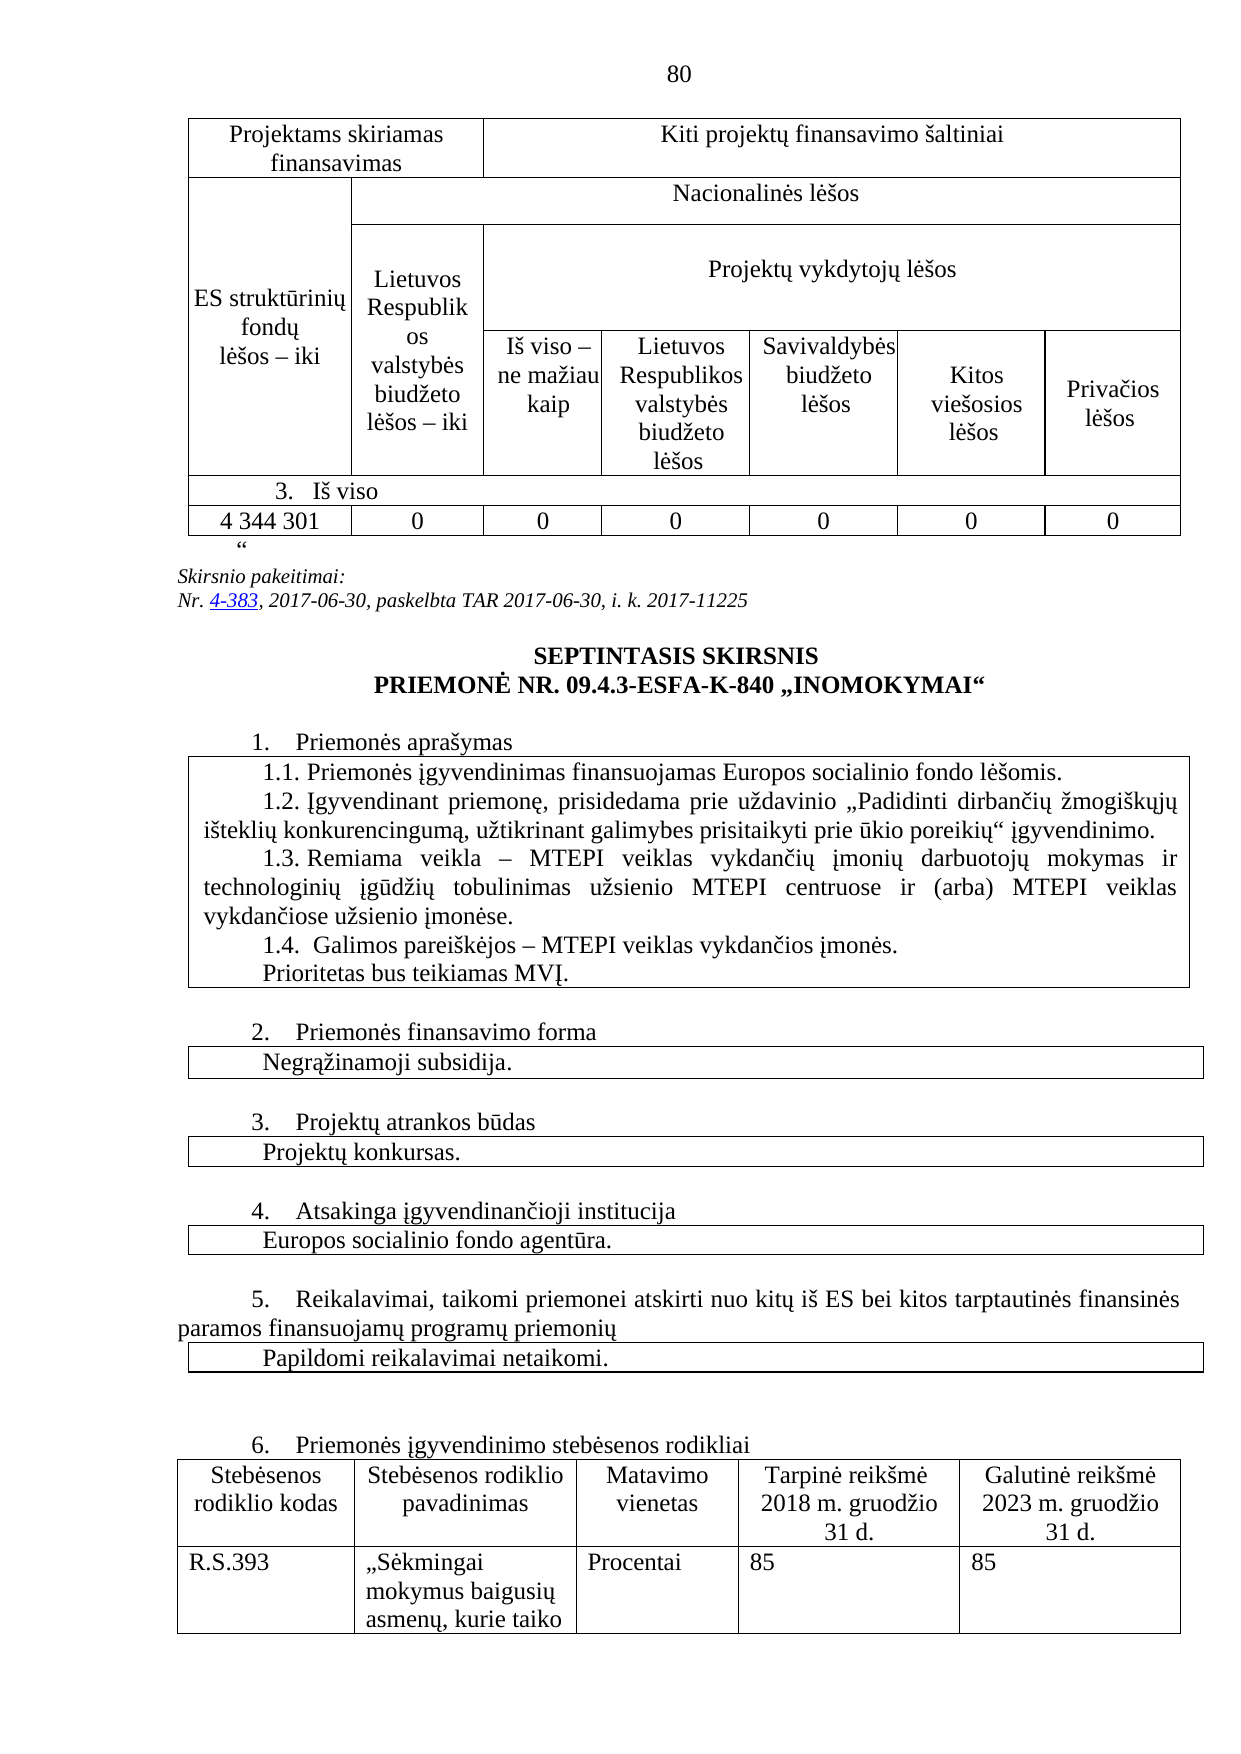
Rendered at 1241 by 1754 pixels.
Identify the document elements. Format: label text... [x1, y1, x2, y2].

table_cell 0 [352, 506, 483, 534]
table_header Projektams skiriamas finansavimas [189, 119, 483, 177]
table_header Stebėsenos rodiklio pavadinimas [355, 1460, 576, 1546]
table_cell Kitos viešosios lėšos [898, 331, 1044, 475]
table_cell Savivaldybės biudžeto lėšos [750, 331, 897, 475]
table_cell Lietuvos Respublikos valstybės biudžeto lėšos [602, 331, 749, 475]
table_cell Procentai [577, 1547, 738, 1633]
table_cell 0 [750, 506, 897, 534]
text 3. Projektų atrankos būdas [251, 1107, 1181, 1136]
text Skirsnio pakeitimai: [177, 564, 1181, 588]
table_cell Lietuvos Respublikos valstybės biudžeto lėšos – iki [352, 225, 483, 475]
table_cell 0 [602, 506, 749, 534]
table_cell Privačios lėšos [1046, 331, 1180, 475]
table_header Tarpinė reikšmė 2018 m. gruodžio 31 d. [739, 1460, 959, 1546]
table_cell 4 344 301 [189, 506, 351, 534]
table_cell 1.3. Remiama veikla – MTEPI veiklas vykdančių įmonių darbuotojų mokymas ir technologinių įgūdžių tobulinimas užsienio MTEPI centruose ir (arba) MTEPI veiklas vykdančiose užsienio įmonėse. [189, 844, 1189, 930]
table_header Kiti projektų finansavimo šaltiniai [484, 119, 1180, 177]
table_cell 1.4. Galimos pareiškėjos – MTEPI veiklas vykdančios įmonės. Prioritetas bus teikiamas MVĮ. [189, 930, 1189, 987]
table_header Papildomi reikalavimai netaikomi. [189, 1343, 1203, 1371]
text 1. Priemonės aprašymas [251, 727, 1181, 756]
text “ [177, 536, 1181, 564]
table_header Projektų konkursas. [189, 1137, 1203, 1166]
table_header 1.1. Priemonės įgyvendinimas finansuojamas Europos socialinio fondo lėšomis. [189, 757, 1189, 786]
table_cell 0 [898, 506, 1044, 534]
table_cell 85 [739, 1547, 959, 1633]
table_cell 0 [484, 506, 601, 534]
text Nr. 4-383, 2017-06-30, paskelbta TAR 2017-06-30, i. k. 2017-11225 [177, 588, 1181, 612]
table_cell R.S.393 [178, 1547, 354, 1633]
table_header Matavimo vienetas [577, 1460, 738, 1546]
table_header Stebėsenos rodiklio kodas [178, 1460, 354, 1546]
text 2. Priemonės finansavimo forma [251, 1017, 1181, 1046]
text 5. Reikalavimai, taikomi priemonei atskirti nuo kitų iš ES bei kitos tarptautinės finansinės paramos finansuojamų programų priemonių [177, 1284, 1181, 1342]
table_cell Projektų vykdytojų lėšos [484, 225, 1180, 330]
table_header Negrąžinamoji subsidija. [189, 1047, 1203, 1078]
text SEPTINTASIS SKIRSNIS [177, 641, 1181, 670]
text 6. Priemonės įgyvendinimo stebėsenos rodikliai [251, 1430, 1181, 1459]
table_cell Nacionalinės lėšos [352, 178, 1180, 224]
table_cell 0 [1046, 506, 1180, 534]
table_cell ES struktūrinių fondų lėšos – iki [189, 178, 351, 475]
table_cell 1.2. Įgyvendinant priemonę, prisidedama prie uždavinio „Padidinti dirbančių žmogiškųjų išteklių konkurencingumą, užtikrinant galimybes prisitaikyti prie ūkio poreikių“ įgyvendinimo. [189, 786, 1189, 843]
table_header Europos socialinio fondo agentūra. [189, 1226, 1203, 1254]
text PRIEMONĖ NR. 09.4.3-ESFA-K-840 „inomokymai“ [177, 670, 1181, 699]
table_header Galutinė reikšmė 2023 m. gruodžio 31 d. [960, 1460, 1180, 1546]
table_cell 3. Iš viso [189, 476, 1180, 505]
table_cell 85 [960, 1547, 1180, 1633]
text 4. Atsakinga įgyvendinančioji institucija [251, 1196, 1181, 1224]
table_cell Iš viso – ne mažiau kaip [484, 331, 601, 475]
table_cell „Sėkmingai mokymus baigusių asmenų, kurie taiko [355, 1547, 576, 1633]
